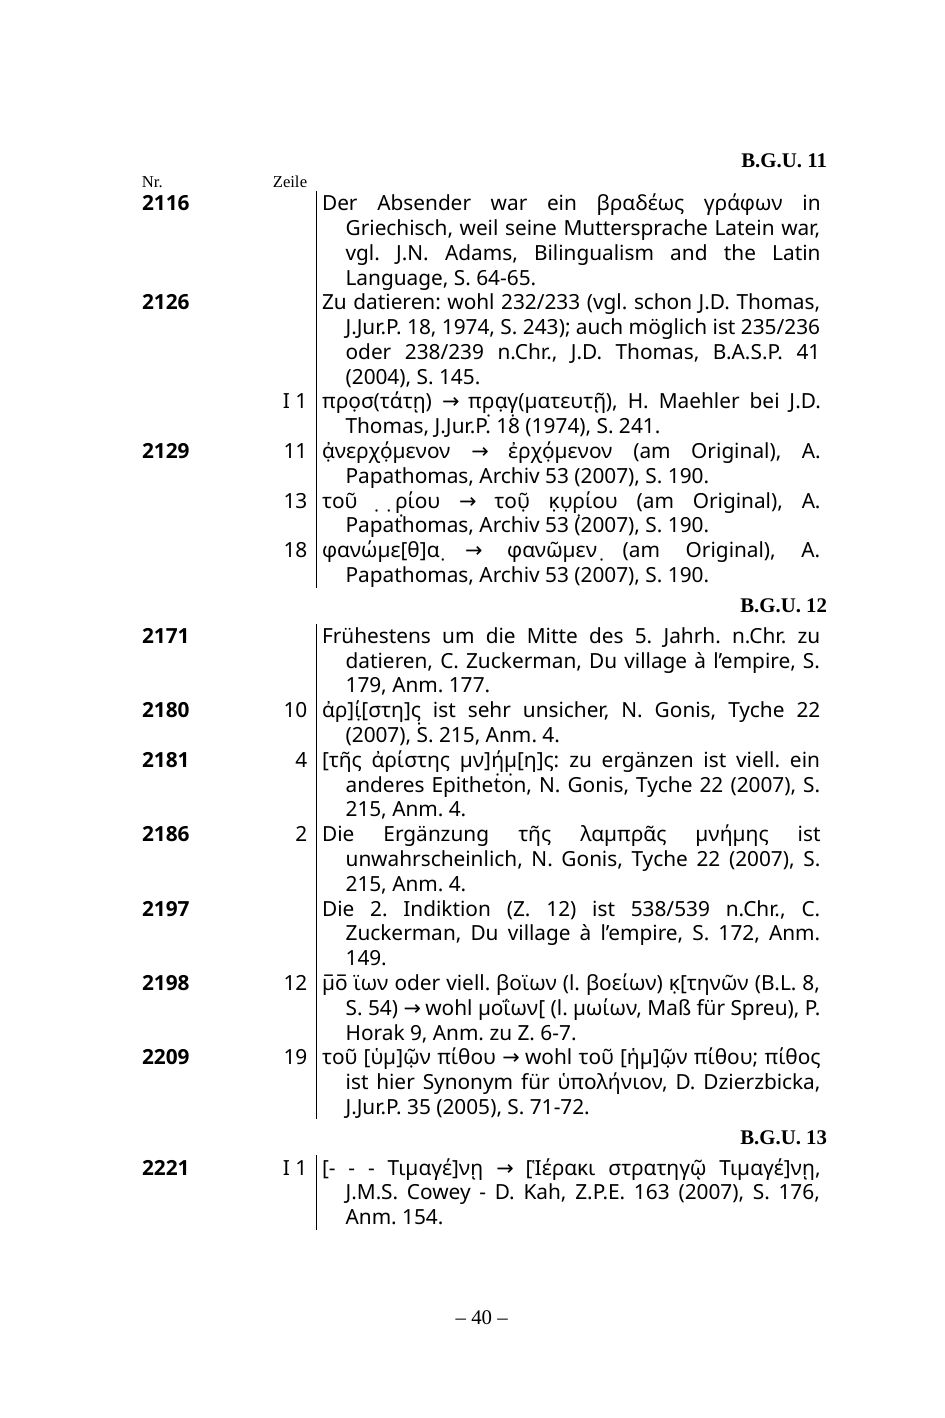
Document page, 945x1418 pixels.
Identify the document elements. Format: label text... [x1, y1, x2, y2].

table_cell τοῦ ̣ ̣ρ̣ίου → τοῦ̣ κ̣υ̣ρ̣ίου (am Original), A. Papathomas, Archiv 53 (2007), S. 190. [317, 488, 827, 538]
table_header I 1 [224, 1155, 316, 1229]
table_cell Der Absender war ein βραδέως γράφων in Griechisch, weil seine Muttersprache Latein war, vgl. J.N. Adams, Bilingualism and the Latin Language, S. 64-65. [317, 191, 827, 290]
table_cell 11 [224, 439, 316, 488]
table_cell Die 2. Indiktion (Z. 12) ist 538/539 n.Chr., C. Zuckerman, Du village à l’empire, S. 172, Anm. 149. [317, 896, 827, 971]
table_cell [τῆς ἀρίστης μν]ή̣μ̣[η]ς: zu ergänzen ist viell. ein anderes Epitheton, N. Gonis, Tyche 22 (2007), S. 215, Anm. 4. [317, 748, 827, 822]
table_cell 18 [136, 538, 316, 587]
table_cell 19 [224, 1045, 316, 1119]
table_cell 2181 [136, 748, 224, 822]
table_cell 2126 [136, 290, 316, 389]
table_cell φανώμε[θ]α̣ → φανῶμεν̣ (am Original), A. Papathomas, Archiv 53 (2007), S. 190. [317, 538, 827, 587]
table_cell προ̣σ(τάτῃ) → πρ̣α̣γ̣(ματευτῇ), H. Maehler bei J.D. Thomas, J.Jur.P. 18 (1974), S. 241. [317, 389, 827, 439]
table_cell 2197 [136, 896, 316, 971]
table_cell μ̅ο̅ ϊων oder viell. βοϊων (l. βοείων) κ̣[τηνῶν (B.L. 8, S. 54) → wohl μοΐων[ (l. μωίων, Maß für Spreu), P. Horak 9, Anm. zu Z. 6-7. [317, 971, 827, 1045]
table_cell ἀ̣νερχό̣μενον → ἐρχό̣μενον (am Original), A. Papathomas, Archiv 53 (2007), S. 190. [317, 439, 827, 488]
table_cell ἀρ]ί̣[στη]ς̣ ist sehr unsicher, N. Gonis, Tyche 22 (2007), S. 215, Anm. 4. [317, 698, 827, 747]
table_cell 2116 [136, 191, 316, 290]
subtitle B.G.U. 13 [136, 1125, 827, 1149]
table_header [- - - Τιμαγέ]νῃ → [Ἱέρακι στρατηγῷ Τιμαγέ]νῃ, J.M.S. Cowey - D. Kah, Z.P.E. 163 (2007), S. 176, Anm. 154. [317, 1155, 827, 1229]
subtitle B.G.U. 12 [136, 593, 827, 617]
table_cell Die Ergänzung τῆς λαμπρᾶς μνήμης ist unwahrscheinlich, N. Gonis, Tyche 22 (2007), S. 215, Anm. 4. [317, 822, 827, 896]
table_cell I 1 [136, 389, 316, 439]
table_cell 4 [224, 748, 316, 822]
table_cell τοῦ [ὑμ]ῶ̣ν πίθου → wohl τοῦ [ἡμ]ῶ̣ν πίθου; πίθος ist hier Synonym für ὑπολήνιον, D. Dzierzbicka, J.Jur.P. 35 (2005), S. 71-72. [317, 1045, 827, 1119]
table_cell 2180 [136, 698, 224, 747]
table_header Frühestens um die Mitte des 5. Jahrh. n.Chr. zu datieren, C. Zuckerman, Du village à l’empire, S. 179, Anm. 177. [317, 624, 827, 698]
table_cell 2129 [136, 439, 224, 488]
table_cell 2198 [136, 971, 224, 1045]
table_cell 10 [224, 698, 316, 747]
table_header 2221 [136, 1155, 224, 1229]
table_cell Zu datieren: wohl 232/233 (vgl. schon J.D. Thomas, J.Jur.P. 18, 1974, S. 243); auch möglich ist 235/236 oder 238/239 n.Chr., J.D. Thomas, B.A.S.P. 41 (2004), S. 145. [317, 290, 827, 389]
table_cell 2209 [136, 1045, 224, 1119]
table_cell 2186 [136, 822, 224, 896]
table_cell 2 [224, 822, 316, 896]
table_cell 13 [136, 488, 316, 538]
table_header 2171 [136, 624, 316, 698]
table_cell 12 [224, 971, 316, 1045]
